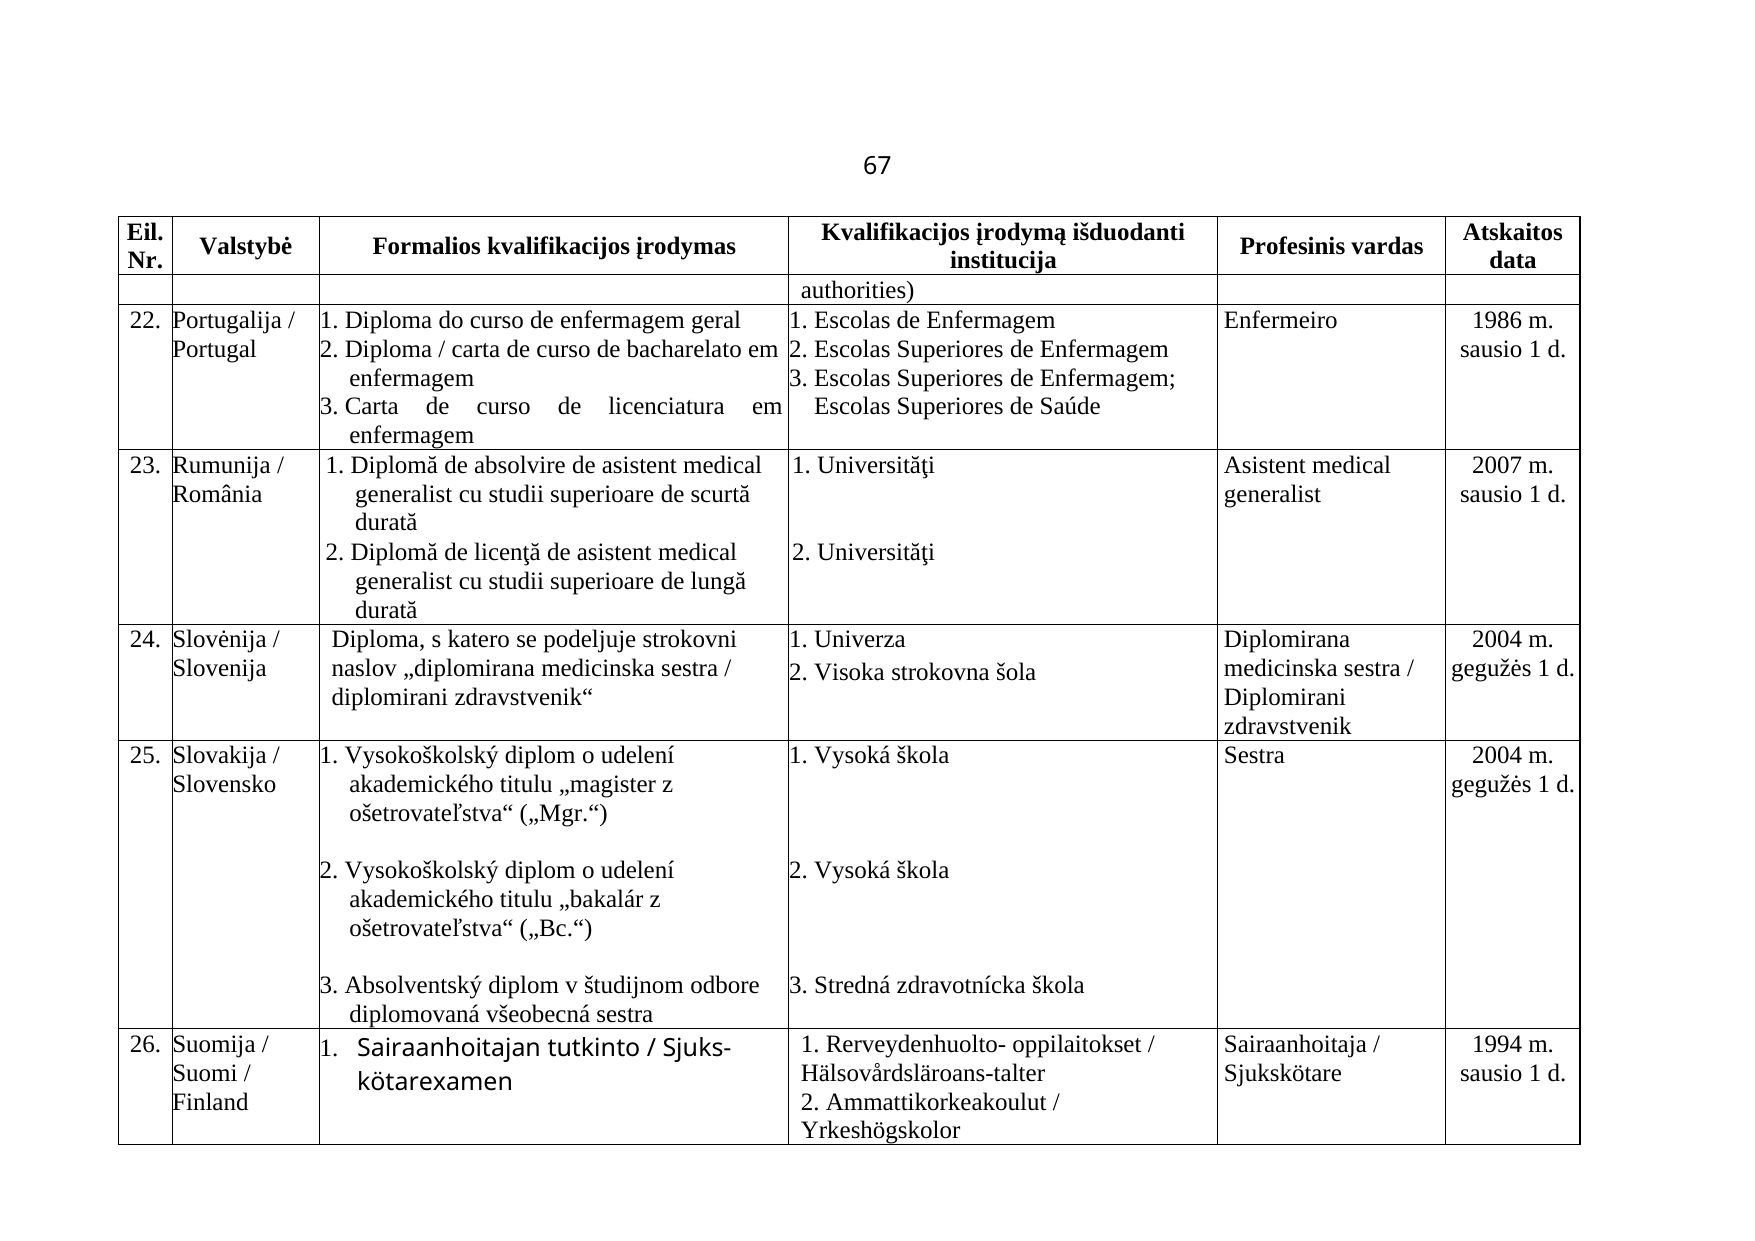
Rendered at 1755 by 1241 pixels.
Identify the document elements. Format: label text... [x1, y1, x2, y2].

table_cell 1. Vysokoškolský diplom o udelení akademického titulu „magister z ošetrovateľstva“ („Mgr.“) 2. Vysokoškolský diplom o udelení akademického titulu „bakalár z ošetrovateľstva“ („Bc.“) 3. Absolventský diplom v študijnom odbore diplomovaná všeobecná sestra [320, 741, 788, 1028]
table_cell [320, 275, 788, 304]
table_cell 1. Diploma do curso de enfermagem geral 2. Diploma / carta de curso de bacharelato em enfermagem 3. Carta de curso de licenciatura em enfermagem [320, 305, 788, 449]
table_cell [119, 536, 172, 623]
table_cell Asistent medical generalist [1218, 450, 1445, 623]
table_cell 1. Vysoká škola 2. Vysoká škola 3. Stredná zdravotnícka škola [789, 741, 1217, 1028]
table_cell 2004 m. gegužės 1 d. [1446, 741, 1579, 1028]
table_cell Slovėnija / Slovenija [173, 625, 319, 739]
table_cell 23. [119, 450, 172, 536]
table_cell 1. Univerza 2. Visoka strokovna šola [789, 625, 1217, 739]
table_cell Suomija / Suomi / Finland [173, 1029, 319, 1144]
table_cell 24. [119, 625, 172, 739]
table_cell 1. Escolas de Enfermagem 2. Escolas Superiores de Enfermagem 3. Escolas Superiores de Enfermagem; Escolas Superiores de Saúde [789, 305, 1217, 449]
table_header Valstybė [173, 217, 319, 274]
table_header Formalios kvalifikacijos įrodymas [320, 217, 788, 274]
table_cell Diploma, s katero se podeljuje strokovni naslov „diplomirana medicinska sestra / diplomirani zdravstvenik“ [320, 625, 788, 739]
table_cell 2. Diplomă de licenţă de asistent medical generalist cu studii superioare de lungă durată [320, 536, 788, 623]
table_cell 2. Universităţi [789, 536, 1217, 623]
table_cell 22. [119, 305, 172, 449]
table_cell [173, 275, 319, 304]
table_cell Sairaanhoitaja / Sjukskötare [1218, 1029, 1445, 1144]
table_cell authorities) [789, 275, 1217, 304]
table_cell [119, 275, 172, 304]
table_cell Enfermeiro [1218, 305, 1445, 449]
table_header Atskaitos data [1446, 217, 1579, 274]
table_cell 1986 m. sausio 1 d. [1446, 305, 1579, 449]
table_header Profesinis vardas [1218, 217, 1445, 274]
table_cell 1. Universităţi [789, 450, 1217, 536]
table_cell Rumunija / România [173, 450, 319, 623]
table_header Kvalifikacijos įrodymą išduodanti institucija [789, 217, 1217, 274]
table_cell 25. [119, 741, 172, 1028]
table_cell 1. Rerveydenhuolto- oppilaitokset / Hälsovårdsläroans-talter 2. Ammattikorkeakoulut / Yrkeshögskolor [789, 1029, 1217, 1144]
table_cell 1994 m. sausio 1 d. [1446, 1029, 1579, 1144]
table_cell Diplomirana medicinska sestra / Diplomirani zdravstvenik [1218, 625, 1445, 739]
table_cell 1. Sairaanhoitajan tutkinto / Sjuks- kötarexamen [320, 1029, 788, 1144]
table_cell 1. Diplomă de absolvire de asistent medical generalist cu studii superioare de scurtă durată [320, 450, 788, 536]
table_cell Sestra [1218, 741, 1445, 1028]
table_cell 26. [119, 1029, 172, 1144]
table_header Eil.Nr. [119, 217, 172, 274]
table_cell [1218, 275, 1445, 304]
table_cell 2004 m. gegužės 1 d. [1446, 625, 1579, 739]
table_cell [1446, 275, 1579, 304]
table_cell Portugalija / Portugal [173, 305, 319, 449]
table_cell 2007 m. sausio 1 d. [1446, 450, 1579, 623]
table_cell Slovakija / Slovensko [173, 741, 319, 1028]
